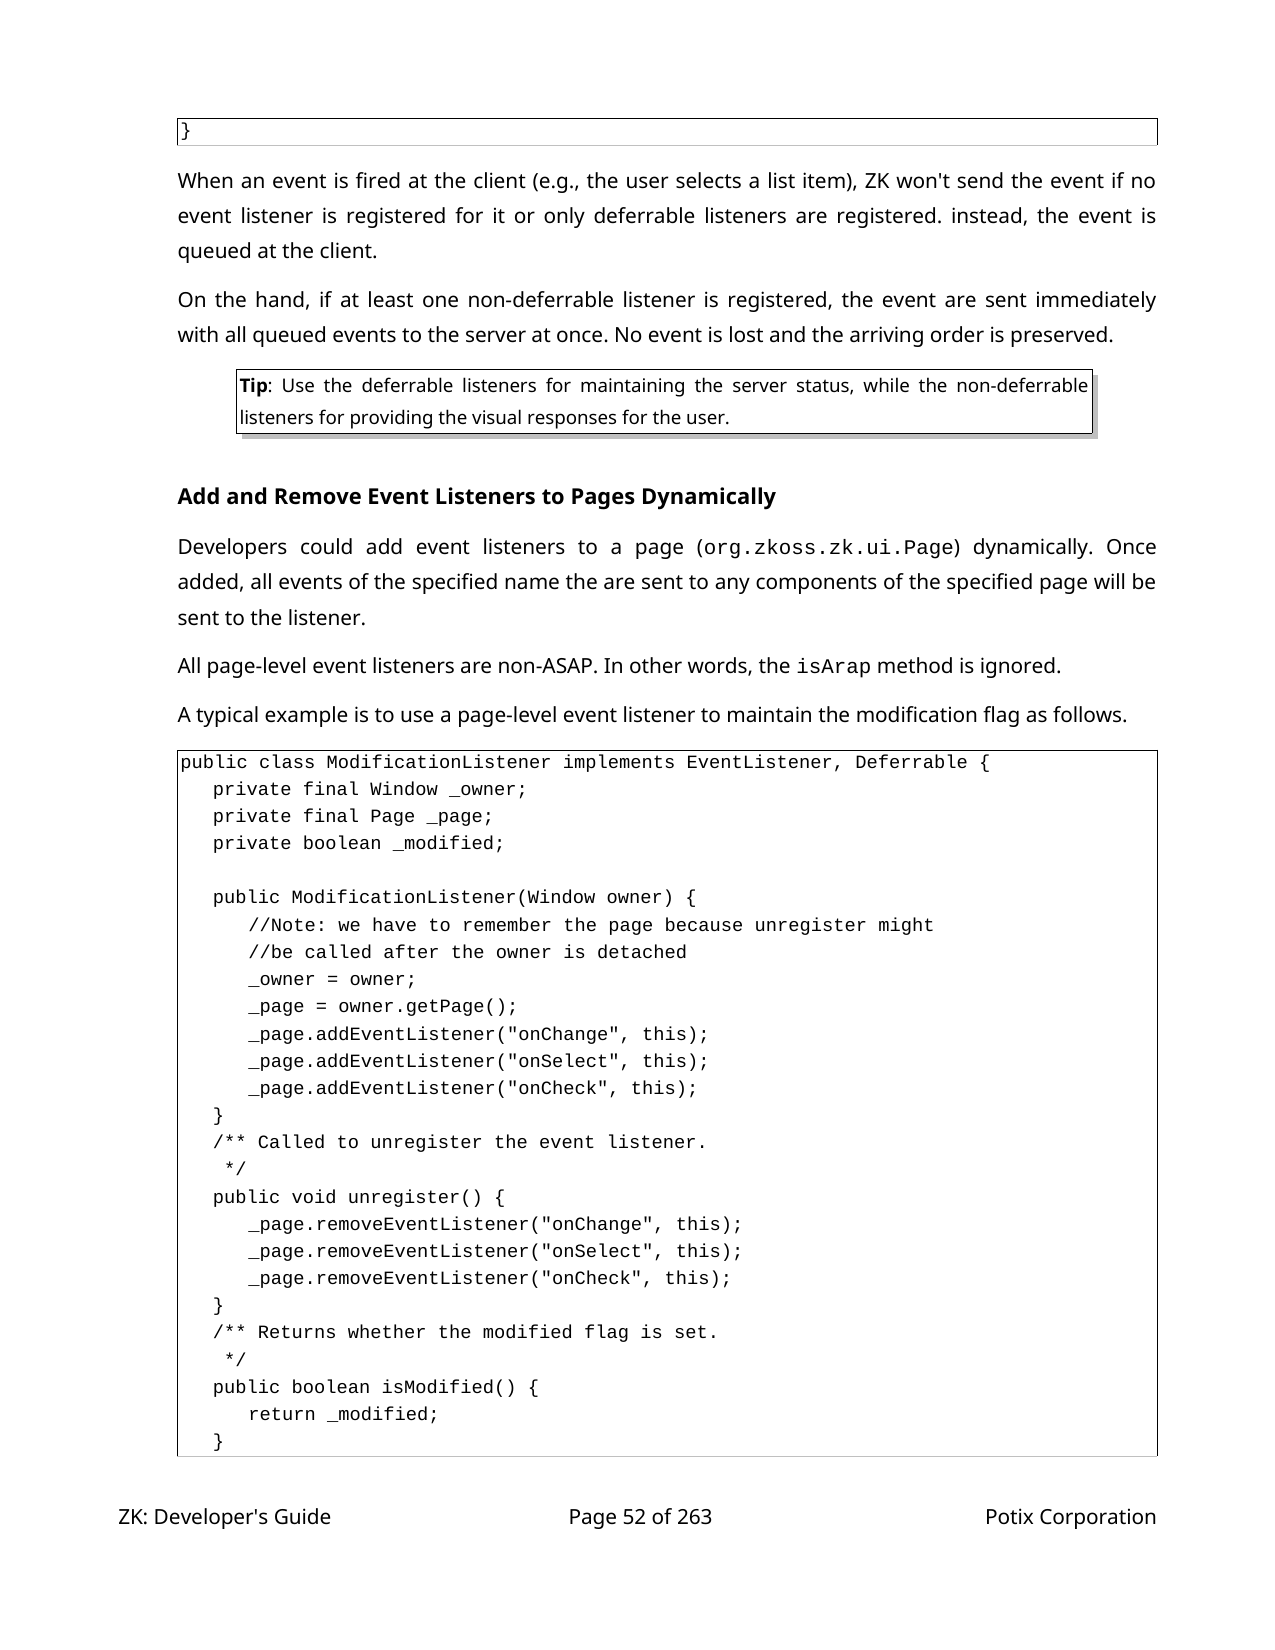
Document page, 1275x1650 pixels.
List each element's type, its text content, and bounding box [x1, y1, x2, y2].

text _page.addEventListener("onChange", this); [178, 1021, 1157, 1046]
text */ [178, 1157, 1157, 1182]
text public boolean isModified() { [178, 1375, 1157, 1399]
text _page = owner.getPage(); [178, 994, 1157, 1018]
text A typical example is to use a page-level event listener to maintain the modification flag as follows. [177, 701, 1157, 729]
text } [178, 119, 1157, 145]
text _owner = owner; [178, 967, 1157, 991]
text return _modified; [178, 1402, 1157, 1426]
text /** Called to unregister the event listener. [178, 1130, 1157, 1154]
text Tip: Use the deferrable listeners for maintaining the server status, while the non-deferrable listeners for providing the visual responses for the user. [237, 370, 1092, 433]
text private final Window _owner; [178, 777, 1157, 801]
text _page.removeEventListener("onCheck", this); [178, 1266, 1157, 1290]
text _page.addEventListener("onSelect", this); [178, 1048, 1157, 1073]
text private boolean _modified; [178, 831, 1157, 855]
text } [178, 1293, 1157, 1317]
text All page-level event listeners are non-ASAP. In other words, the isArap method is ignored. [177, 651, 1157, 680]
text /** Returns whether the modified flag is set. [178, 1320, 1157, 1345]
text _page.removeEventListener("onSelect", this); [178, 1239, 1157, 1263]
text _page.addEventListener("onCheck", this); [178, 1076, 1157, 1100]
text On the hand, if at least one non-deferrable listener is registered, the event are sent immediately with all queued events to the server at once. No event is lost and the arriving order is preserved. [177, 285, 1157, 349]
text When an event is fired at the client (e.g., the user selects a list item), ZK won't send the event if no event listener is registered for it or only deferrable listeners are registered. instead, the event is queued at the client. [177, 166, 1157, 265]
text private final Page _page; [178, 804, 1157, 828]
text public ModificationListener(Window owner) { [178, 885, 1157, 910]
text } [178, 1429, 1157, 1456]
text _page.removeEventListener("onChange", this); [178, 1212, 1157, 1236]
text public void unregister() { [178, 1184, 1157, 1209]
text } [178, 1103, 1157, 1127]
text //be called after the owner is detached [178, 940, 1157, 964]
text */ [178, 1348, 1157, 1372]
text //Note: we have to remember the page because unregister might [178, 913, 1157, 937]
text public class ModificationListener implements EventListener, Deferrable { [178, 751, 1157, 774]
subtitle Add and Remove Event Listeners to Pages Dynamically [177, 481, 1157, 511]
text Developers could add event listeners to a page (org.zkoss.zk.ui.Page) dynamically. Once added, all events of the specified name the are sent to any components of the specified page will be sent to the listener. [177, 532, 1157, 631]
